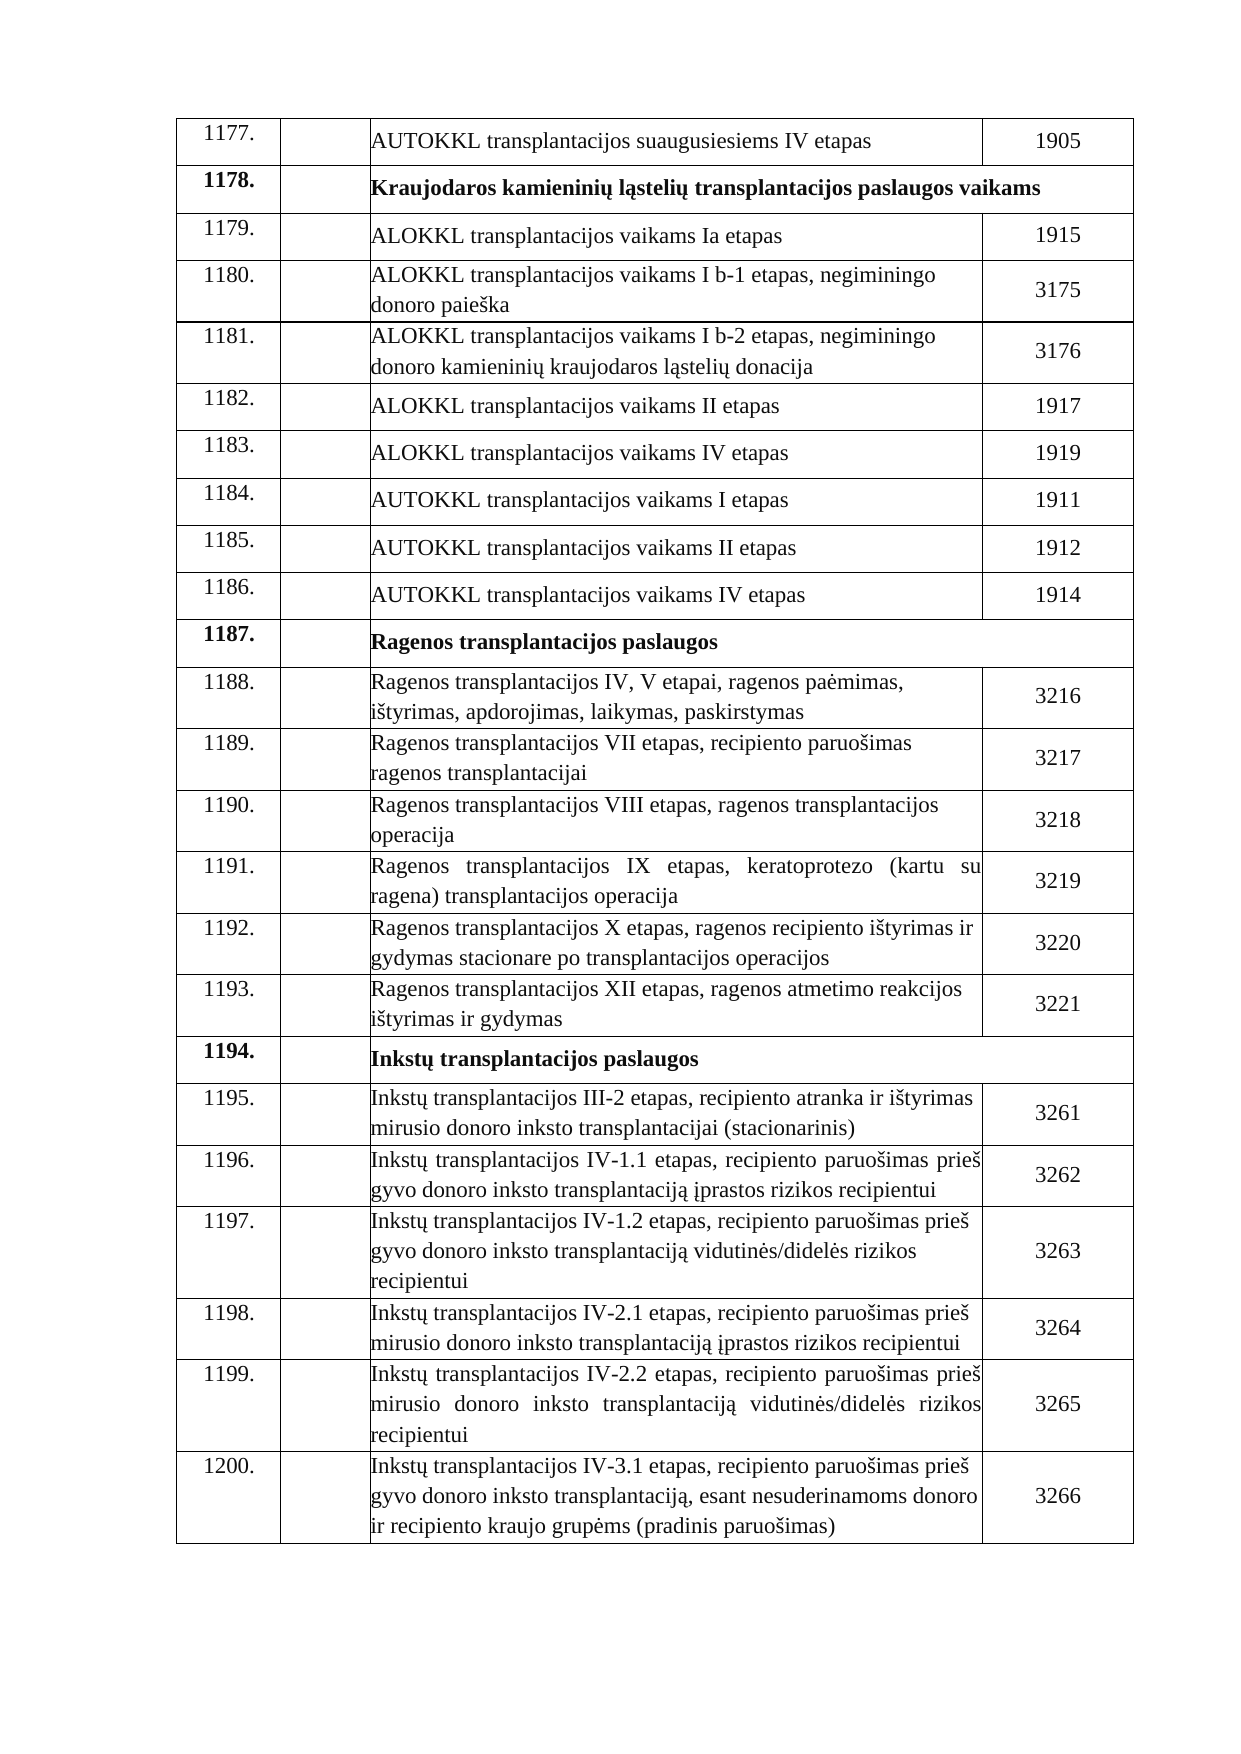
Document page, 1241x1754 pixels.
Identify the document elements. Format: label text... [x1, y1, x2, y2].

table_cell [1134, 165, 1152, 213]
table_cell [1179, 1359, 1240, 1451]
table_cell [1134, 1036, 1152, 1083]
table_cell 1191. [177, 852, 280, 912]
table_cell Inkstų transplantacijos IV-2.2 etapas, recipiento paruošimas prieš mirusio donoro inksto transplantaciją vidutinės/didelės rizikos recipientui [371, 1360, 982, 1451]
table_cell [1152, 1359, 1157, 1451]
table_cell [281, 323, 370, 383]
table_cell [1179, 478, 1240, 525]
table_cell 1177. [177, 119, 280, 165]
table_cell [281, 261, 370, 321]
table_cell Ragenos transplantacijos IV, V etapai, ragenos paėmimas, ištyrimas, apdorojimas, laikymas, paskirstymas [371, 668, 982, 728]
table_cell [1161, 478, 1178, 525]
table_cell [1152, 1298, 1157, 1359]
table_cell ALOKKL transplantacijos vaikams I b-2 etapas, negiminingo donoro kamieninių kraujodaros ląstelių donacija [371, 323, 982, 383]
table_cell [1179, 1145, 1240, 1206]
table_cell [1134, 383, 1152, 430]
table_cell 1188. [177, 668, 280, 728]
table_cell 3217 [983, 729, 1133, 789]
table_cell 1914 [983, 573, 1133, 619]
table_cell [1134, 790, 1152, 851]
table_cell [1134, 1451, 1152, 1542]
table_cell 3220 [983, 914, 1133, 974]
table_cell [1157, 851, 1161, 912]
table_cell [1179, 619, 1240, 667]
table_cell [1152, 728, 1157, 789]
table_cell [1157, 165, 1161, 213]
table_cell [1134, 1206, 1152, 1298]
table_cell [1157, 619, 1161, 667]
table_cell [1179, 213, 1240, 260]
table_cell [1161, 213, 1178, 260]
table_cell [1161, 974, 1178, 1036]
table_cell 1184. [177, 479, 280, 525]
table_cell [1179, 321, 1240, 383]
table_cell Kraujodaros kamieninių ląstelių transplantacijos paslaugos vaikams [371, 166, 1133, 213]
table_cell [1157, 430, 1161, 477]
table_cell [1152, 1206, 1157, 1298]
table_cell 1198. [177, 1299, 280, 1359]
table_cell [1161, 851, 1178, 912]
table_cell [1152, 430, 1157, 477]
table_cell [1134, 913, 1152, 974]
table_cell [1161, 790, 1178, 851]
table_cell [1134, 321, 1152, 383]
table_cell 1919 [983, 431, 1133, 477]
table_cell [281, 1360, 370, 1451]
table_cell [1134, 260, 1152, 321]
table_cell [1161, 118, 1178, 165]
table_cell [1179, 1206, 1240, 1298]
table_cell 1905 [983, 119, 1133, 165]
table_cell 1179. [177, 214, 280, 260]
table_cell 1183. [177, 431, 280, 477]
table_cell Inkstų transplantacijos III-2 etapas, recipiento atranka ir ištyrimas mirusio donoro inksto transplantacijai (stacionarinis) [371, 1084, 982, 1144]
table_cell [1134, 1083, 1152, 1144]
table_cell 1199. [177, 1360, 280, 1451]
table_cell [1152, 383, 1157, 430]
table_cell [1134, 213, 1152, 260]
table_cell [1157, 213, 1161, 260]
table_cell 1915 [983, 214, 1133, 260]
table_cell [1157, 728, 1161, 789]
table_cell 3176 [983, 323, 1133, 383]
table_cell 3175 [983, 261, 1133, 321]
table_cell [1161, 260, 1178, 321]
table_cell [281, 1452, 370, 1542]
table_cell 1181. [177, 323, 280, 383]
table_cell [1161, 165, 1178, 213]
table_cell Ragenos transplantacijos XII etapas, ragenos atmetimo reakcijos ištyrimas ir gydymas [371, 975, 982, 1036]
table_cell [1179, 851, 1240, 912]
table_cell [1179, 974, 1240, 1036]
table_cell [1157, 525, 1161, 572]
table_cell ALOKKL transplantacijos vaikams I b-1 etapas, negiminingo donoro paieška [371, 261, 982, 321]
table_cell [281, 1084, 370, 1144]
table_cell [1157, 1451, 1161, 1542]
table_cell [1161, 728, 1178, 789]
table_cell 1182. [177, 384, 280, 430]
table_cell [1179, 913, 1240, 974]
table_cell [1157, 913, 1161, 974]
table_cell Ragenos transplantacijos paslaugos [371, 620, 1133, 667]
table_cell [1157, 1083, 1161, 1144]
table_cell [281, 1037, 370, 1083]
table_cell 1912 [983, 526, 1133, 572]
table_cell [1152, 913, 1157, 974]
table_cell 1200. [177, 1452, 280, 1542]
table_cell [1157, 1298, 1161, 1359]
table_cell [1157, 974, 1161, 1036]
table_cell 1194. [177, 1037, 280, 1083]
table_cell [1157, 790, 1161, 851]
table_cell [1157, 1206, 1161, 1298]
table_cell [1179, 165, 1240, 213]
table_cell [1134, 118, 1152, 165]
table_cell [1161, 1083, 1178, 1144]
table_cell [1152, 118, 1157, 165]
table_cell 3266 [983, 1452, 1133, 1542]
table_cell [1157, 572, 1161, 619]
table_cell [281, 791, 370, 851]
table_cell [1134, 1145, 1152, 1206]
table_cell AUTOKKL transplantacijos vaikams II etapas [371, 526, 982, 572]
table_cell 3264 [983, 1299, 1133, 1359]
table_cell [1152, 1083, 1157, 1144]
table_cell ALOKKL transplantacijos vaikams II etapas [371, 384, 982, 430]
table_cell 3221 [983, 975, 1133, 1036]
table_cell [1152, 974, 1157, 1036]
table_cell [1161, 1298, 1178, 1359]
table_cell [1179, 572, 1240, 619]
table_cell Inkstų transplantacijos IV-1.1 etapas, recipiento paruošimas prieš gyvo donoro inksto transplantaciją įprastos rizikos recipientui [371, 1146, 982, 1206]
table_cell [1134, 525, 1152, 572]
table_cell [1161, 572, 1178, 619]
table_cell [281, 573, 370, 619]
table_cell Ragenos transplantacijos X etapas, ragenos recipiento ištyrimas ir gydymas stacionare po transplantacijos operacijos [371, 914, 982, 974]
table_cell [1157, 478, 1161, 525]
table_cell Ragenos transplantacijos IX etapas, keratoprotezo (kartu su ragena) transplantacijos operacija [371, 852, 982, 912]
table_cell [281, 119, 370, 165]
table_cell 3265 [983, 1360, 1133, 1451]
table_cell [1157, 321, 1161, 383]
table_cell 1186. [177, 573, 280, 619]
table_cell [281, 620, 370, 667]
table_cell [1179, 118, 1240, 165]
table_cell [1152, 525, 1157, 572]
table_cell ALOKKL transplantacijos vaikams Ia etapas [371, 214, 982, 260]
table_cell [1157, 1359, 1161, 1451]
table_cell [1152, 165, 1157, 213]
table_cell [281, 431, 370, 477]
table_cell [1157, 1145, 1161, 1206]
table_cell 3261 [983, 1084, 1133, 1144]
table_cell [1134, 728, 1152, 789]
table_cell [1161, 1036, 1178, 1083]
table_cell [1179, 525, 1240, 572]
table_cell 3263 [983, 1207, 1133, 1298]
table_cell 3219 [983, 852, 1133, 912]
table_cell [281, 214, 370, 260]
table_cell [1134, 1359, 1152, 1451]
table_cell [281, 384, 370, 430]
table_cell [1161, 1145, 1178, 1206]
table_cell [281, 914, 370, 974]
table_cell [1152, 478, 1157, 525]
table_cell [1161, 1206, 1178, 1298]
table_cell Ragenos transplantacijos VIII etapas, ragenos transplantacijos operacija [371, 791, 982, 851]
table_cell [281, 1299, 370, 1359]
table_cell 1917 [983, 384, 1133, 430]
table_cell [1134, 851, 1152, 912]
table_cell 1189. [177, 729, 280, 789]
table_cell [1161, 383, 1178, 430]
table_cell [1161, 1359, 1178, 1451]
table_cell AUTOKKL transplantacijos vaikams IV etapas [371, 573, 982, 619]
table_cell [1179, 667, 1240, 728]
table_cell [1134, 974, 1152, 1036]
table_cell ALOKKL transplantacijos vaikams IV etapas [371, 431, 982, 477]
table_cell Inkstų transplantacijos IV-1.2 etapas, recipiento paruošimas prieš gyvo donoro inksto transplantaciją vidutinės/didelės rizikos recipientui [371, 1207, 982, 1298]
table_cell 1178. [177, 166, 280, 213]
table_cell [1179, 1451, 1240, 1542]
table_cell [281, 729, 370, 789]
table_cell [1157, 260, 1161, 321]
table_cell 3262 [983, 1146, 1133, 1206]
table_cell [1161, 619, 1178, 667]
table_cell [281, 479, 370, 525]
table_cell AUTOKKL transplantacijos suaugusiesiems IV etapas [371, 119, 982, 165]
table_cell [281, 1146, 370, 1206]
table_cell [1161, 913, 1178, 974]
table_cell 1187. [177, 620, 280, 667]
table_cell [1152, 1451, 1157, 1542]
table_cell 1193. [177, 975, 280, 1036]
table_cell 1185. [177, 526, 280, 572]
table_cell [281, 166, 370, 213]
table_cell [1134, 619, 1152, 667]
table_cell [1179, 728, 1240, 789]
table_cell [1179, 383, 1240, 430]
table_cell [1157, 383, 1161, 430]
table_cell [1152, 1145, 1157, 1206]
table_cell [1134, 1298, 1152, 1359]
table_cell [1179, 1298, 1240, 1359]
table_cell [1157, 118, 1161, 165]
table_cell 1196. [177, 1146, 280, 1206]
table_cell [1134, 430, 1152, 477]
table_cell Inkstų transplantacijos paslaugos [371, 1037, 1133, 1083]
table_cell [1161, 430, 1178, 477]
table_cell Ragenos transplantacijos VII etapas, recipiento paruošimas ragenos transplantacijai [371, 729, 982, 789]
table_cell 1180. [177, 261, 280, 321]
table_cell [1157, 667, 1161, 728]
table_cell 1911 [983, 479, 1133, 525]
table_cell [1179, 430, 1240, 477]
table_cell [1134, 572, 1152, 619]
table_cell [1152, 851, 1157, 912]
table_cell [281, 526, 370, 572]
table_cell [281, 975, 370, 1036]
table_cell 3218 [983, 791, 1133, 851]
table_cell [1161, 667, 1178, 728]
table_cell [1152, 321, 1157, 383]
table_cell [1179, 1083, 1240, 1144]
table_cell [1179, 260, 1240, 321]
table_cell [1152, 667, 1157, 728]
table_cell [281, 852, 370, 912]
table_cell 1197. [177, 1207, 280, 1298]
table_cell [1157, 1036, 1161, 1083]
table_cell 1190. [177, 791, 280, 851]
table_cell 1192. [177, 914, 280, 974]
table_cell [1134, 478, 1152, 525]
table_cell [1152, 790, 1157, 851]
table_cell [1179, 790, 1240, 851]
table_cell Inkstų transplantacijos IV-2.1 etapas, recipiento paruošimas prieš mirusio donoro inksto transplantaciją įprastos rizikos recipientui [371, 1299, 982, 1359]
table_cell [1152, 260, 1157, 321]
table_cell Inkstų transplantacijos IV-3.1 etapas, recipiento paruošimas prieš gyvo donoro inksto transplantaciją, esant nesuderinamoms donoro ir recipiento kraujo grupėms (pradinis paruošimas) [371, 1452, 982, 1542]
table_cell [1152, 572, 1157, 619]
table_cell 3216 [983, 668, 1133, 728]
table_cell AUTOKKL transplantacijos vaikams I etapas [371, 479, 982, 525]
table_cell 1195. [177, 1084, 280, 1144]
table_cell [1134, 667, 1152, 728]
table_cell [1161, 1451, 1178, 1542]
table_cell [1152, 213, 1157, 260]
table_cell [1179, 1036, 1240, 1083]
table_cell [1152, 619, 1157, 667]
table_cell [1152, 1036, 1157, 1083]
table_cell [1161, 525, 1178, 572]
table_cell [281, 668, 370, 728]
table_cell [281, 1207, 370, 1298]
table_cell [1161, 321, 1178, 383]
